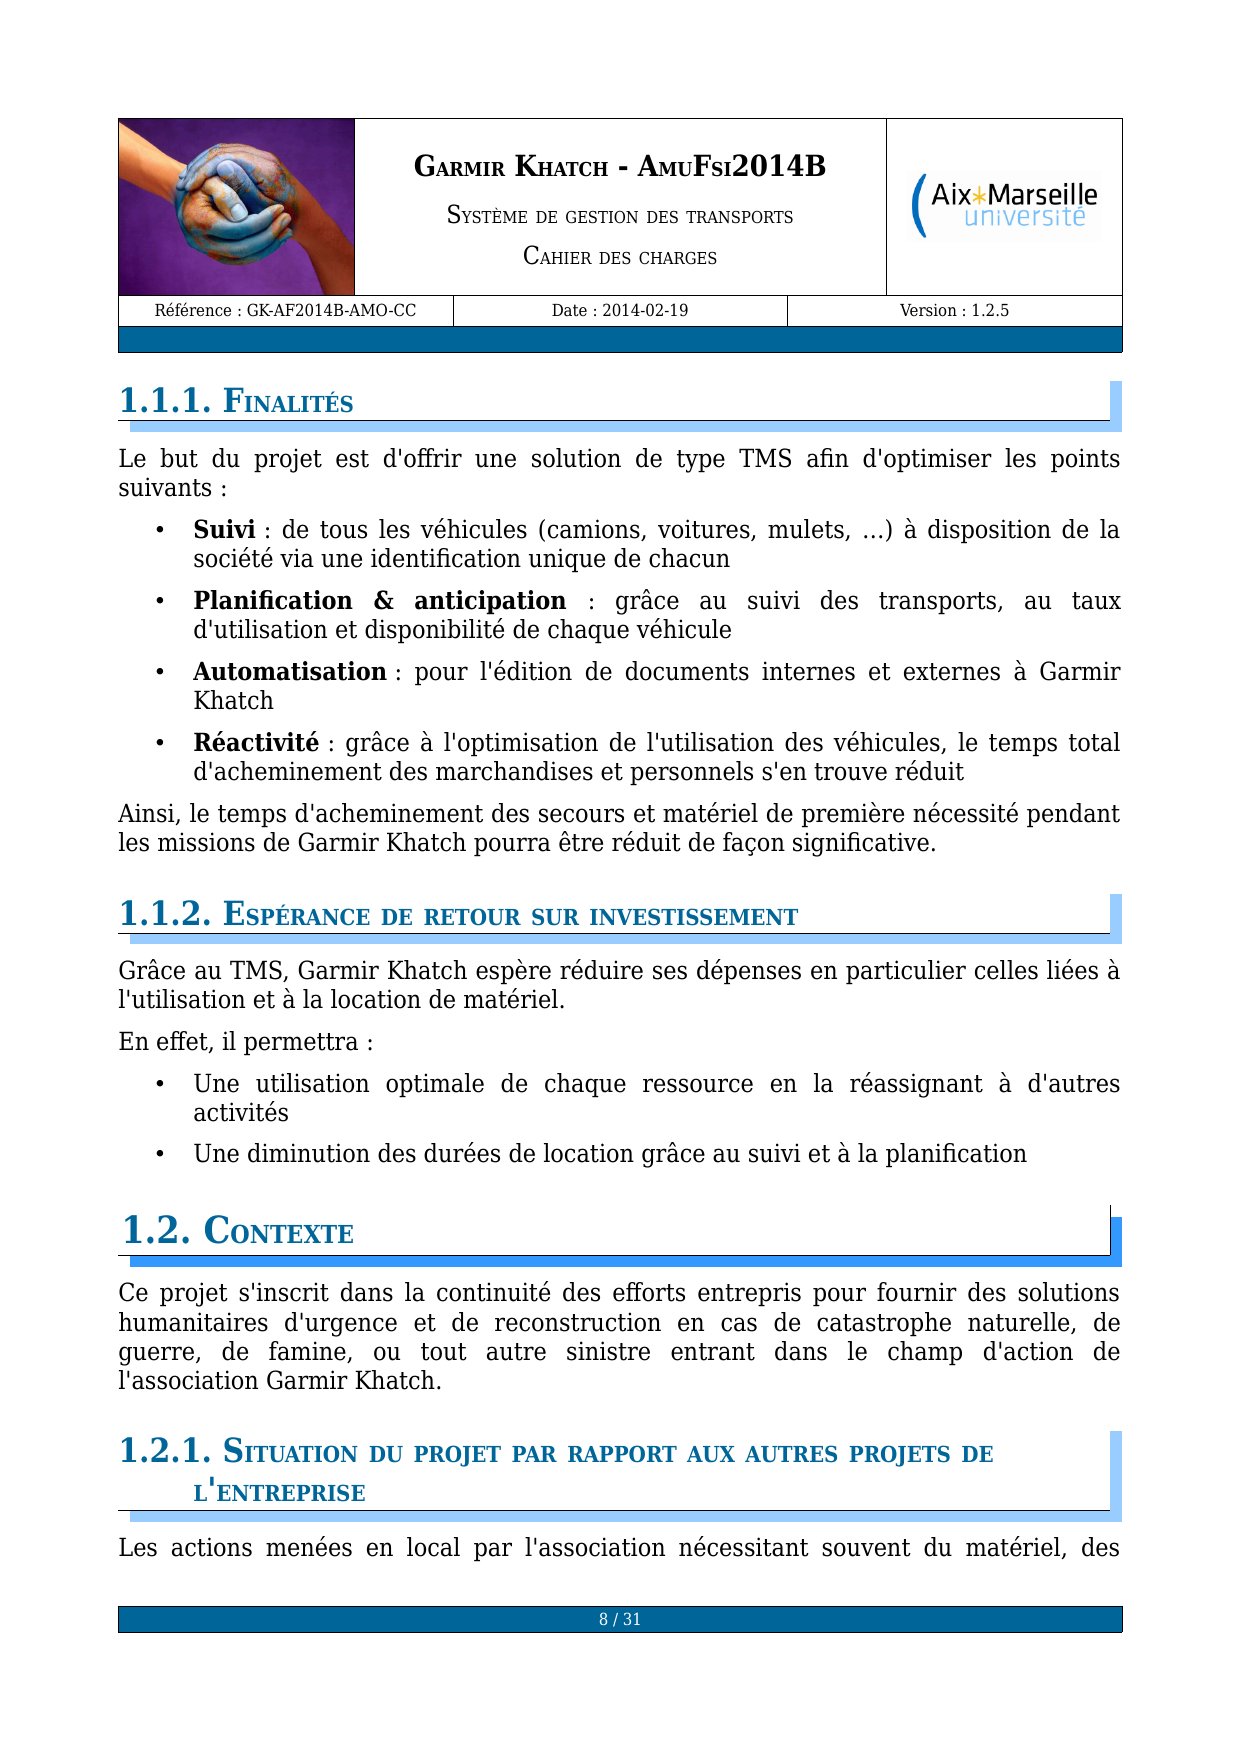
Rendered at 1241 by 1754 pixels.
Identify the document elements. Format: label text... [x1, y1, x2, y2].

text Ainsi, le temps d'acheminement des secours et matériel de première nécessité pendant les missions de Garmir Khatch pourra être réduit de façon significative. [118, 799, 1122, 857]
list Une utilisation optimale de chaque ressource en la réassignant à d'autres activités [156, 1069, 1122, 1127]
list Automatisation : pour l'édition de documents internes et externes à Garmir Khatch [156, 657, 1122, 716]
list Une diminution des durées de location grâce au suivi et à la planification [156, 1140, 1122, 1169]
subtitle Contexte [118, 1205, 1110, 1255]
text Grâce au TMS, Garmir Khatch espère réduire ses dépenses en particulier celles liées à l'utilisation et à la location de matériel. [118, 956, 1122, 1015]
text Le but du projet est d'offrir une solution de type TMS afin d'optimiser les points suivants : [118, 444, 1122, 502]
subtitle Finalités [118, 381, 1110, 420]
picture [887, 126, 1122, 288]
list Suivi : de tous les véhicules (camions, voitures, mulets, …) à disposition de la société via une identification unique de chacun [156, 515, 1122, 573]
subtitle Espérance de retour sur investissement [118, 893, 1110, 933]
text Ce projet s'inscrit dans la continuité des efforts entrepris pour fournir des solutions humanitaires d'urgence et de reconstruction en cas de catastrophe naturelle, de guerre, de famine, ou tout autre sinistre entrant dans le champ d'action de l'association Garmir Khatch. [118, 1278, 1122, 1395]
text Les actions menées en local par l'association nécessitant souvent du matériel, des [118, 1533, 1122, 1562]
list Planification & anticipation : grâce au suivi des transports, au taux d'utilisation et disponibilité de chaque véhicule [156, 586, 1122, 644]
picture [119, 119, 354, 295]
subtitle Situation du projet par rapport aux autres projets de l'entreprise [118, 1431, 1110, 1510]
text En effet, il permettra : [118, 1027, 1122, 1056]
list Réactivité : grâce à l'optimisation de l'utilisation des véhicules, le temps total d'acheminement des marchandises et personnels s'en trouve réduit [156, 728, 1122, 787]
